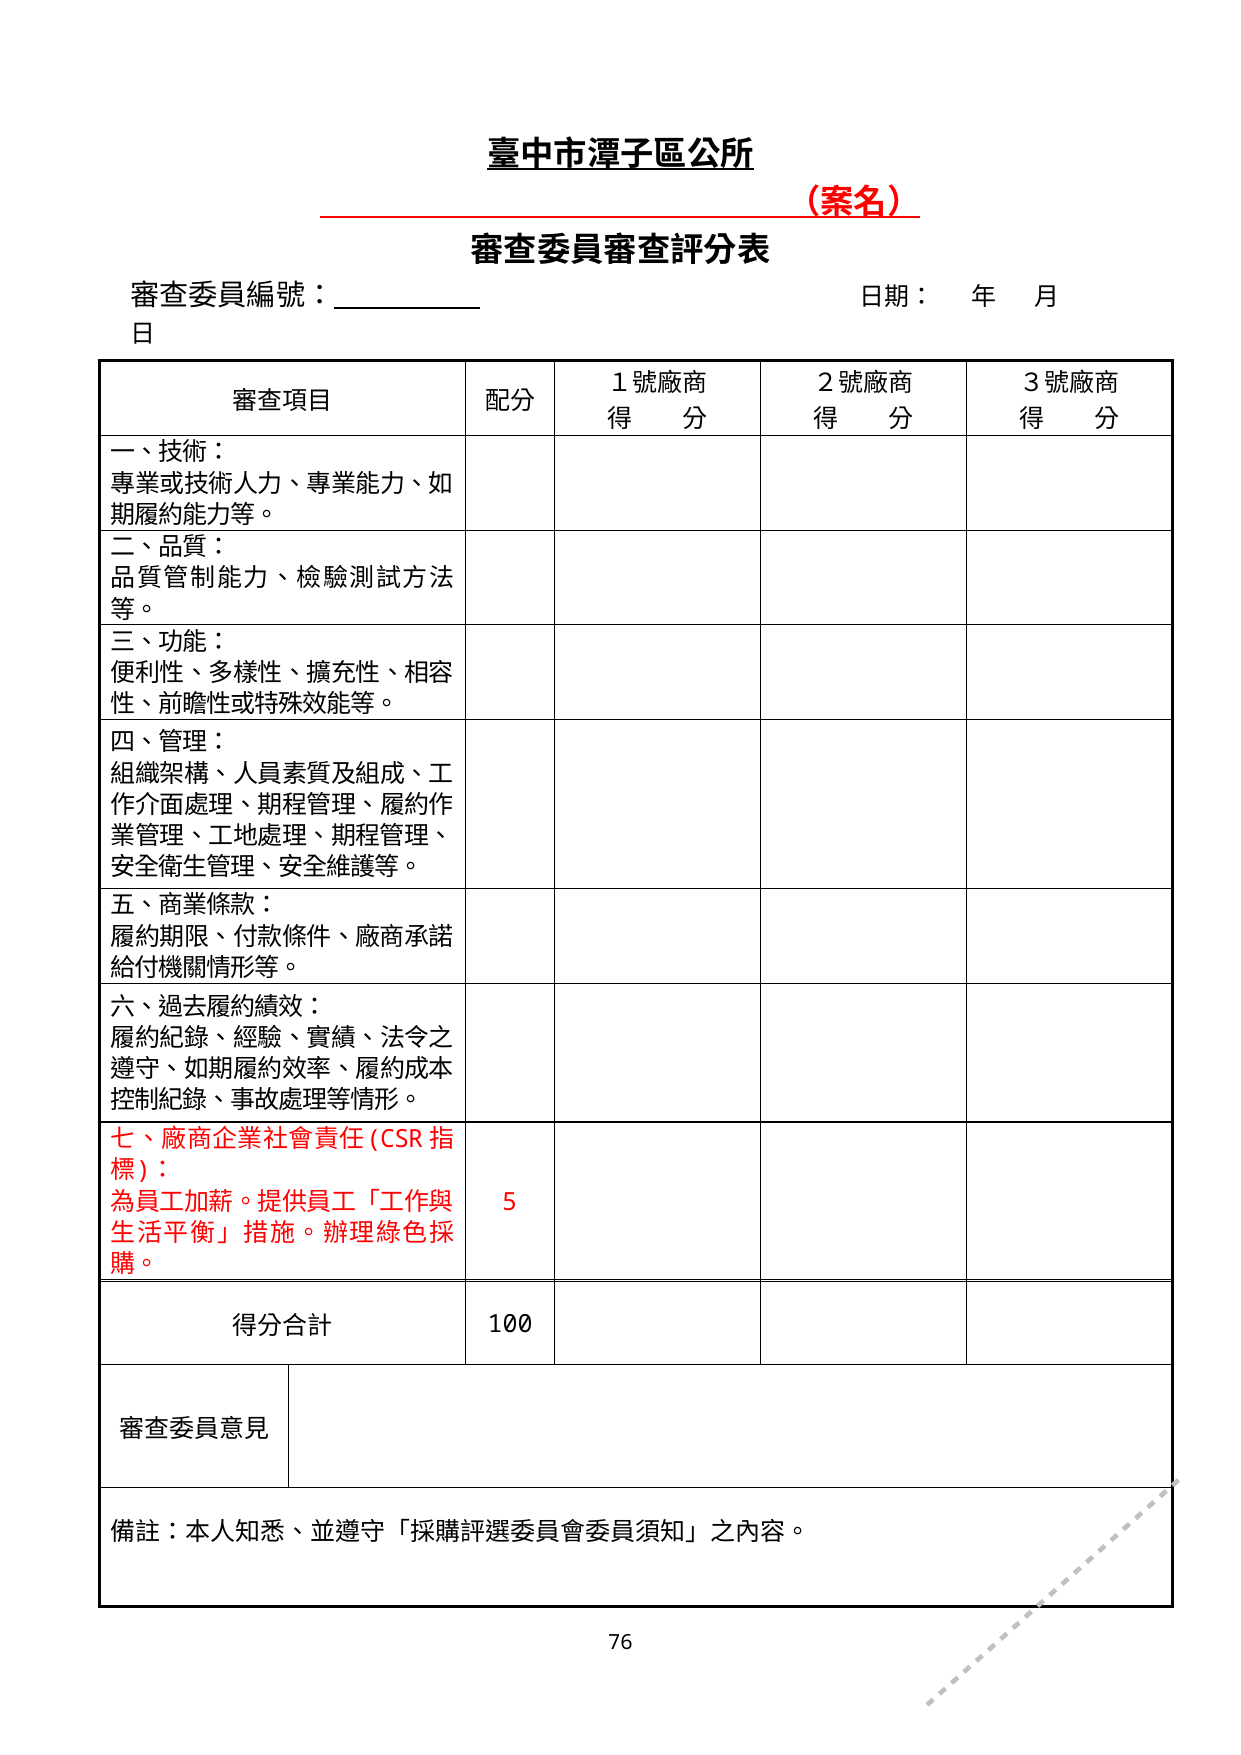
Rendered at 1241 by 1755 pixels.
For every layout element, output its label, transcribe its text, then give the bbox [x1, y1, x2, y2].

table_cell [466, 720, 554, 888]
table_cell [967, 625, 1171, 719]
text 臺中市潭子區公所 [130, 126, 1110, 175]
table_cell [555, 1282, 760, 1364]
table_cell 備註：本人知悉、並遵守「採購評選委員會委員須知」之內容。 [101, 1488, 1171, 1604]
table_cell [555, 625, 760, 719]
table_cell [761, 531, 966, 624]
table_cell 三、功能： 便利性、多樣性、擴充性、相容性、前瞻性或特殊效能等。 [101, 625, 465, 719]
table_cell [761, 1282, 966, 1364]
table_cell 二、品質： 品質管制能力、檢驗測試方法等。 [101, 531, 465, 624]
table_cell [761, 1123, 966, 1279]
table_header １號廠商 得 分 [555, 362, 760, 435]
table_cell [761, 984, 966, 1121]
table_cell 審查委員意見 [101, 1365, 288, 1487]
table_cell [555, 1123, 760, 1279]
table_cell [967, 436, 1171, 529]
table_cell 一、技術： 專業或技術人力、專業能力、如期履約能力等。 [101, 436, 465, 529]
table_cell [555, 531, 760, 624]
table_cell 六、過去履約績效： 履約紀錄、經驗、實績、法令之遵守、如期履約效率、履約成本控制紀錄、事故處理等情形。 [101, 984, 465, 1121]
table_cell [555, 436, 760, 529]
table_cell [466, 625, 554, 719]
text （案名） [130, 175, 1110, 223]
table_cell [967, 889, 1171, 982]
table_cell [967, 720, 1171, 888]
text 審查委員編號： 日期： 年 月 日 [130, 271, 1110, 350]
text 審查委員審查評分表 [130, 223, 1110, 271]
table_cell [555, 984, 760, 1121]
table_cell 五、商業條款： 履約期限、付款條件、廠商承諾給付機關情形等。 [101, 889, 465, 982]
table_cell [967, 1123, 1171, 1279]
table_header ２號廠商 得 分 [761, 362, 966, 435]
table_cell [967, 984, 1171, 1121]
table_cell [761, 436, 966, 529]
table_cell 四、管理： 組織架構、人員素質及組成、工作介面處理、期程管理、履約作業管理、工地處理、期程管理、安全衛生管理、安全維護等。 [101, 720, 465, 888]
table_cell [466, 436, 554, 529]
table_cell [761, 720, 966, 888]
table_cell 得分合計 [101, 1282, 465, 1364]
table_cell 七、廠商企業社會責任(CSR指標)： 為員工加薪。提供員工「工作與生活平衡」措施。辦理綠色採購。 [101, 1123, 465, 1279]
table_header 審查項目 [101, 362, 465, 435]
table_cell [967, 531, 1171, 624]
table_header 配分 [466, 362, 554, 435]
table_header ３號廠商 得 分 [967, 362, 1171, 435]
table_cell [555, 889, 760, 982]
table_cell 5 [466, 1123, 554, 1279]
table_cell [466, 984, 554, 1121]
table_cell [466, 531, 554, 624]
table_cell [289, 1365, 1171, 1487]
table_cell [761, 889, 966, 982]
table_cell [761, 625, 966, 719]
table_cell 100 [466, 1282, 554, 1364]
table_cell [555, 720, 760, 888]
table_cell [466, 889, 554, 982]
table_cell [967, 1282, 1171, 1364]
